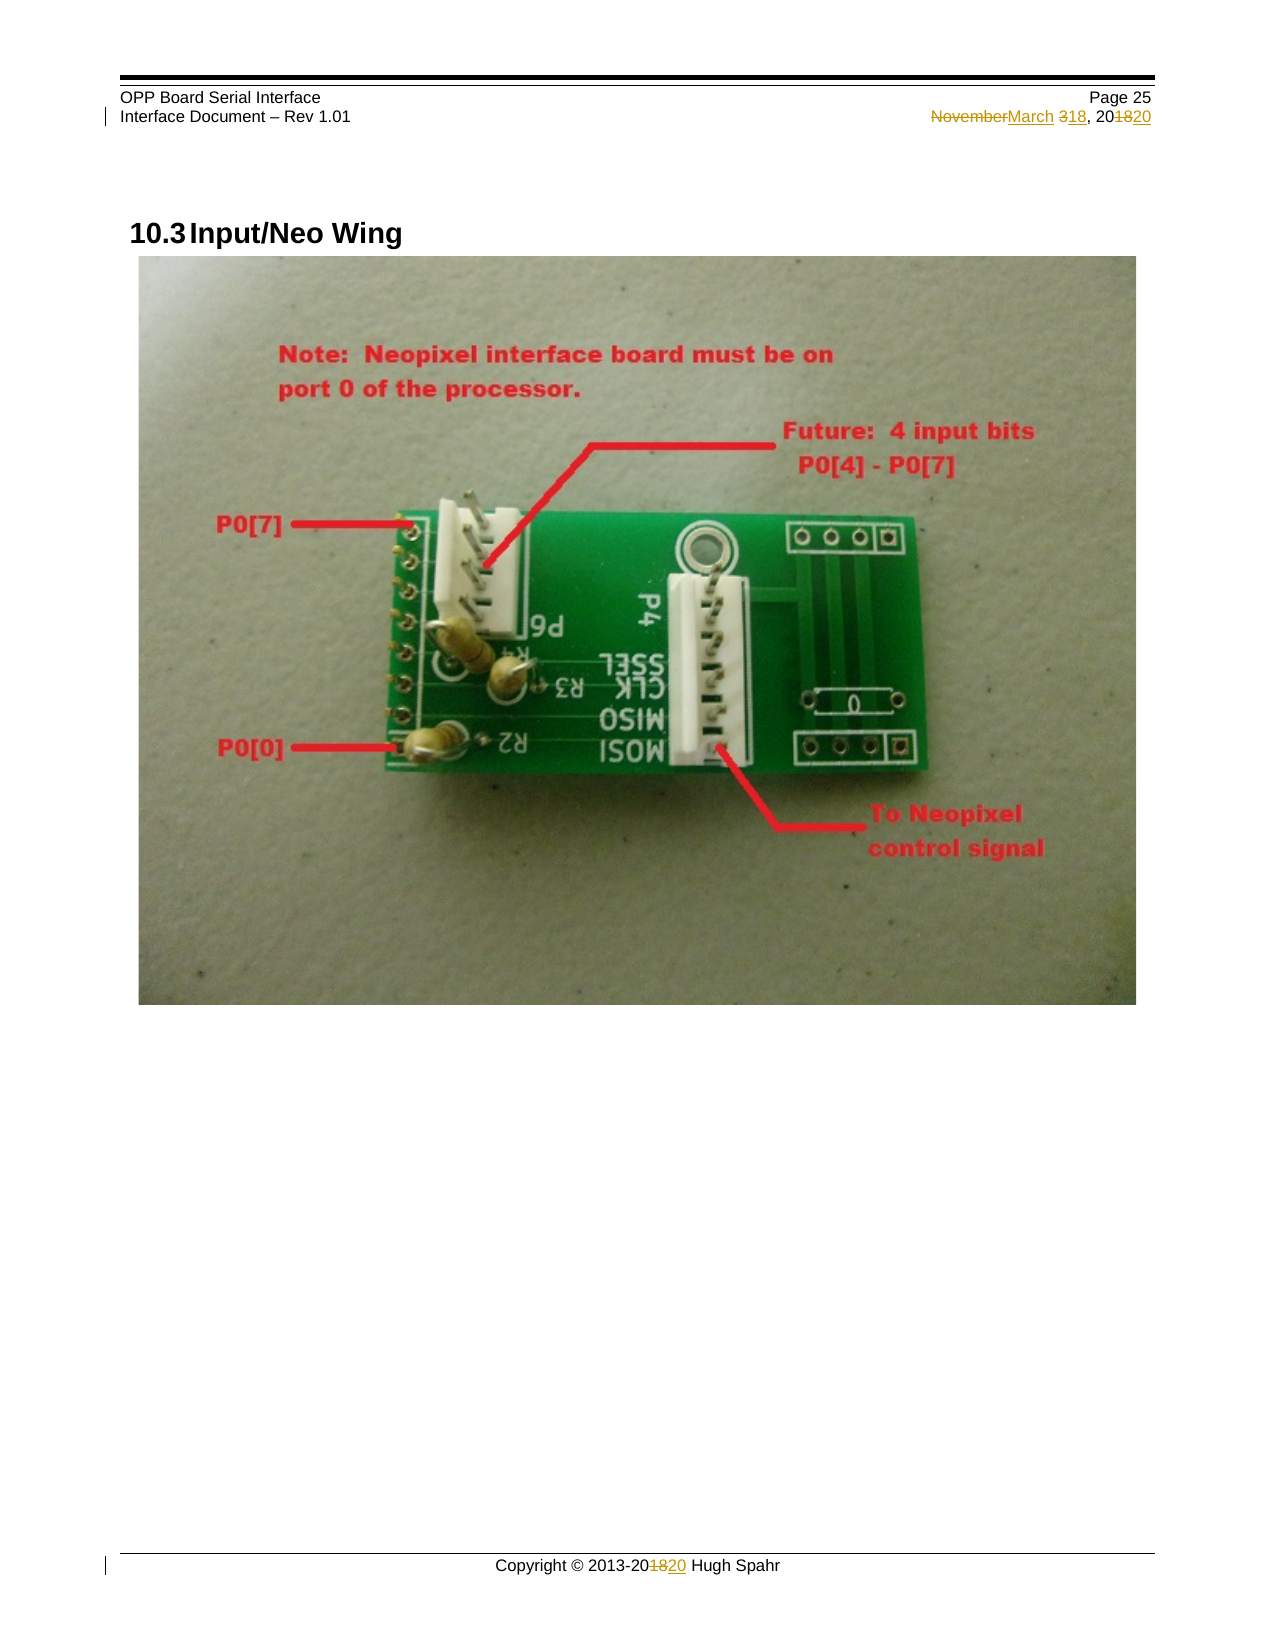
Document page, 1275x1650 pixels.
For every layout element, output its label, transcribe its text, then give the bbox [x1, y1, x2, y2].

subtitle Input/Neo Wing [129, 216, 1155, 250]
picture [138, 256, 1137, 1005]
